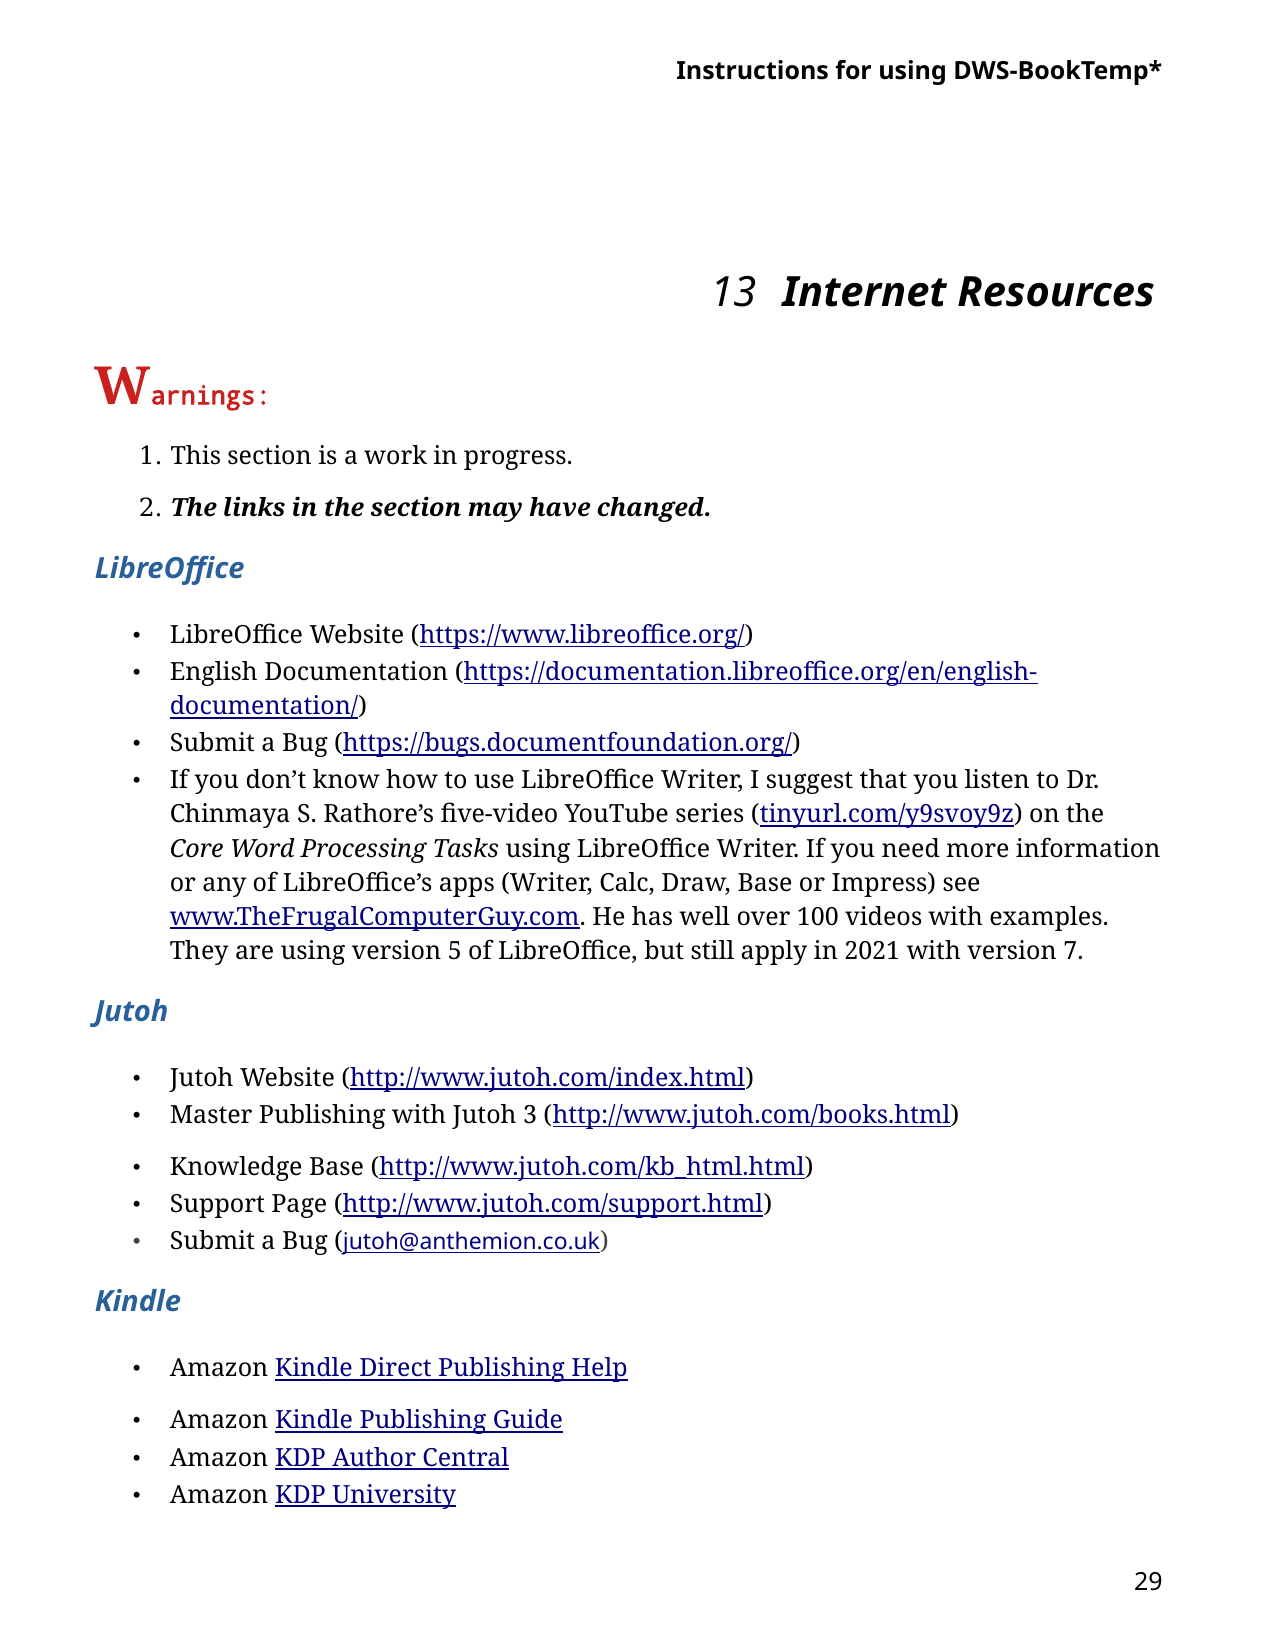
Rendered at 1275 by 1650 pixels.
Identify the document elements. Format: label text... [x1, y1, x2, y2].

list Support Page (http://www.jutoh.com/support.html) [132, 1186, 1162, 1220]
subtitle Jutoh [94, 990, 1162, 1030]
list Submit a Bug (https://bugs.documentfoundation.org/) [132, 725, 1162, 759]
subtitle LibreOffice [94, 547, 1162, 587]
list English Documentation (https://documentation.libreoffice.org/en/english-documentation/) [132, 654, 1162, 722]
list Amazon KDP Author Central [132, 1439, 1162, 1473]
list Submit a Bug (jutoh@anthemion.co.uk) [132, 1223, 1162, 1257]
list Amazon Kindle Direct Publishing Help [132, 1350, 1162, 1384]
list If you don’t know how to use LibreOffice Writer, I suggest that you listen to Dr. Chinmaya S. Rathore’s five-video YouTube series (tinyurl.com/y9svoy9z) on the Core Word Processing Tasks using LibreOffice Writer. If you need more information or any of LibreOffice’s apps (Writer, Calc, Draw, Base or Impress) see www.TheFrugalComputerGuy.com. He has well over 100 videos with examples. They are using version 5 of LibreOffice, but still apply in 2021 with version 7. [132, 762, 1162, 966]
list Jutoh Website (http://www.jutoh.com/index.html) [132, 1059, 1162, 1094]
list Amazon KDP University [132, 1476, 1162, 1510]
list Amazon Kindle Publishing Guide [132, 1402, 1162, 1436]
list The links in the section may have changed. [131, 489, 1162, 524]
subtitle Internet Resources [94, 258, 1162, 321]
list LibreOffice Website (https://www.libreoffice.org/) [132, 617, 1162, 651]
text Warnings: [94, 348, 1162, 419]
list This section is a work in progress. [131, 437, 1162, 472]
list Knowledge Base (http://www.jutoh.com/kb_html.html) [132, 1149, 1162, 1183]
list Master Publishing with Jutoh 3 (http://www.jutoh.com/books.html) [132, 1097, 1162, 1131]
subtitle Kindle [94, 1281, 1162, 1320]
